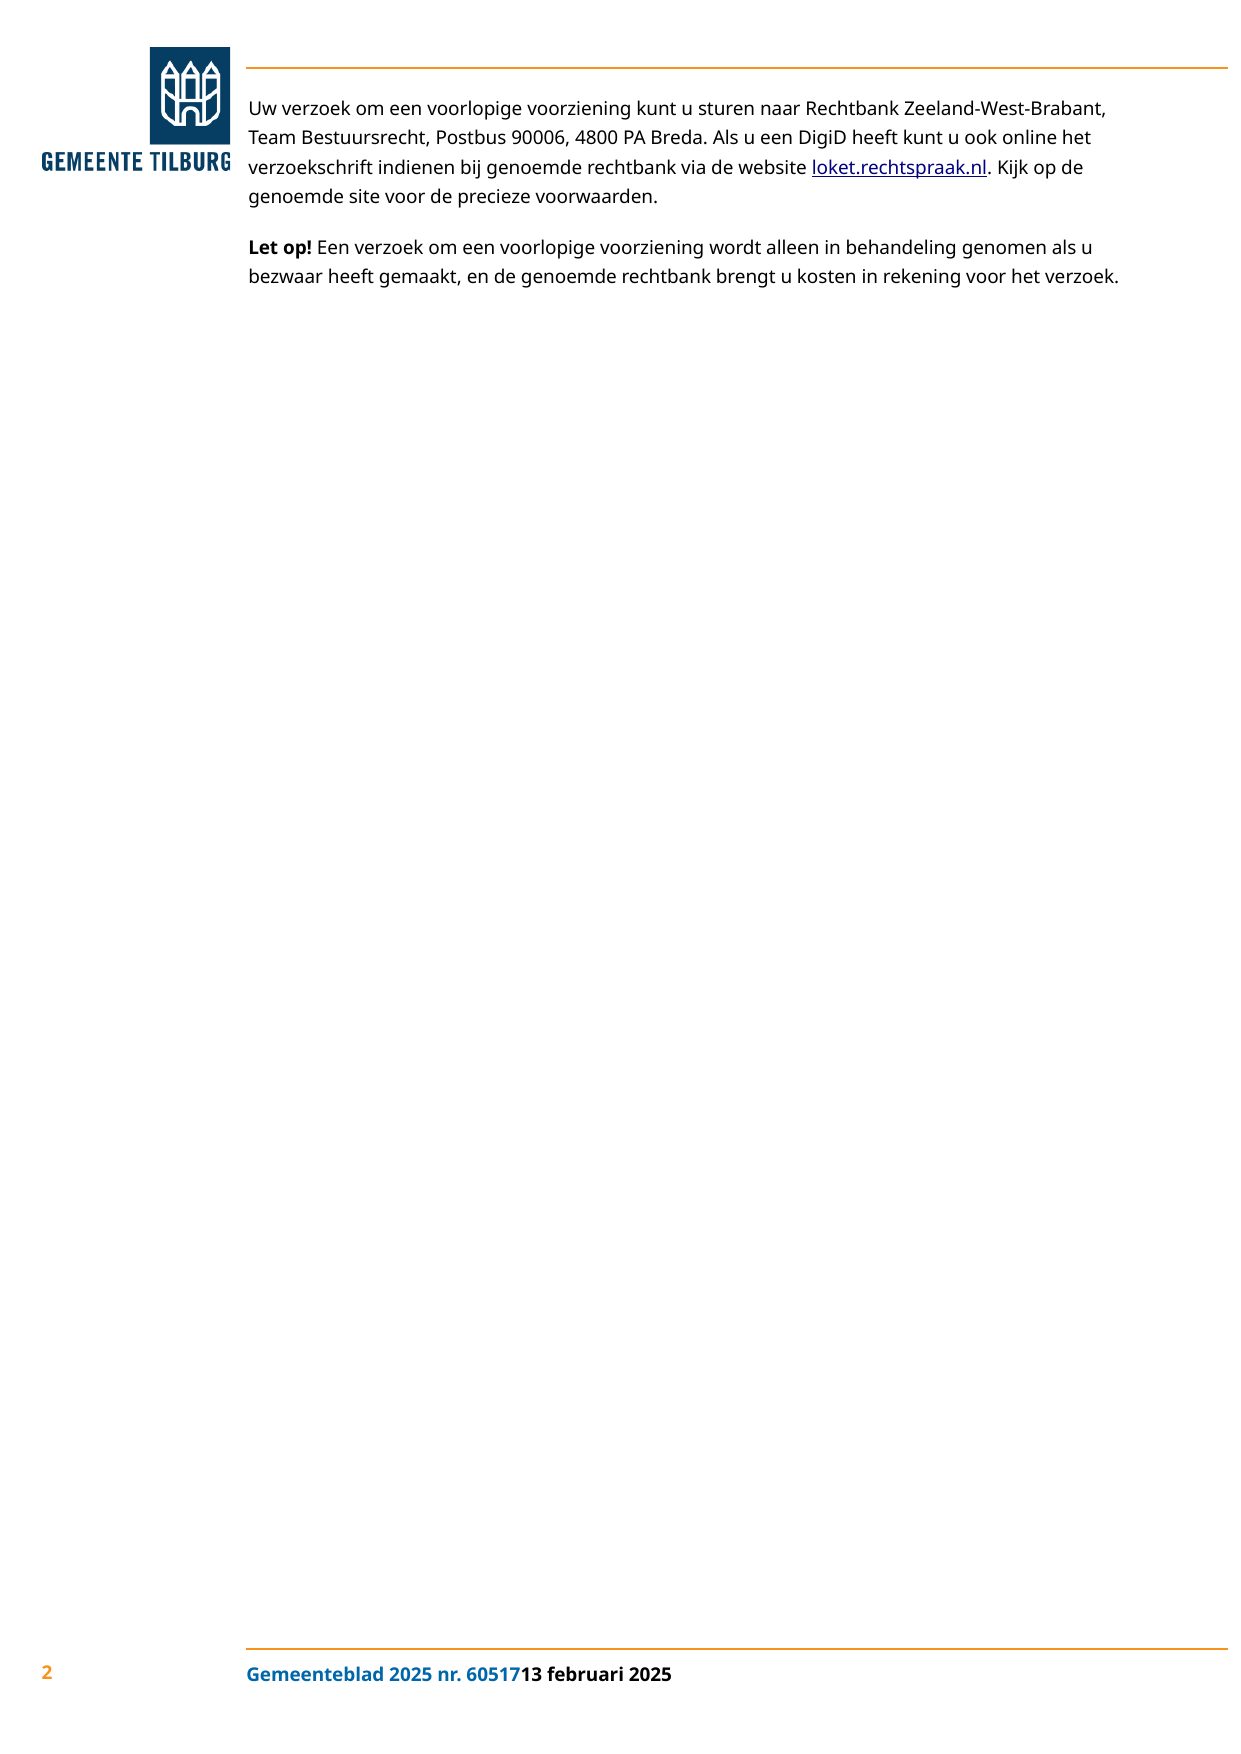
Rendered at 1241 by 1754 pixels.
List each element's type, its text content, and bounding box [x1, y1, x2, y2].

text Let op! Een verzoek om een voorlopige voorziening wordt alleen in behandeling genomen als u bezwaar heeft gemaakt, en de genoemde rechtbank brengt u kosten in rekening voor het verzoek. [248, 234, 1152, 289]
text Uw verzoek om een voorlopige voorziening kunt u sturen naar Rechtbank Zeeland-West-Brabant, Team Bestuursrecht, Postbus 90006, 4800 PA Breda. Als u een DigiD heeft kunt u ook online het verzoekschrift indienen bij genoemde rechtbank via de website loket.rechtspraak.nl. Kijk op de genoemde site voor de precieze voorwaarden. [248, 95, 1152, 209]
picture [41, 47, 231, 172]
